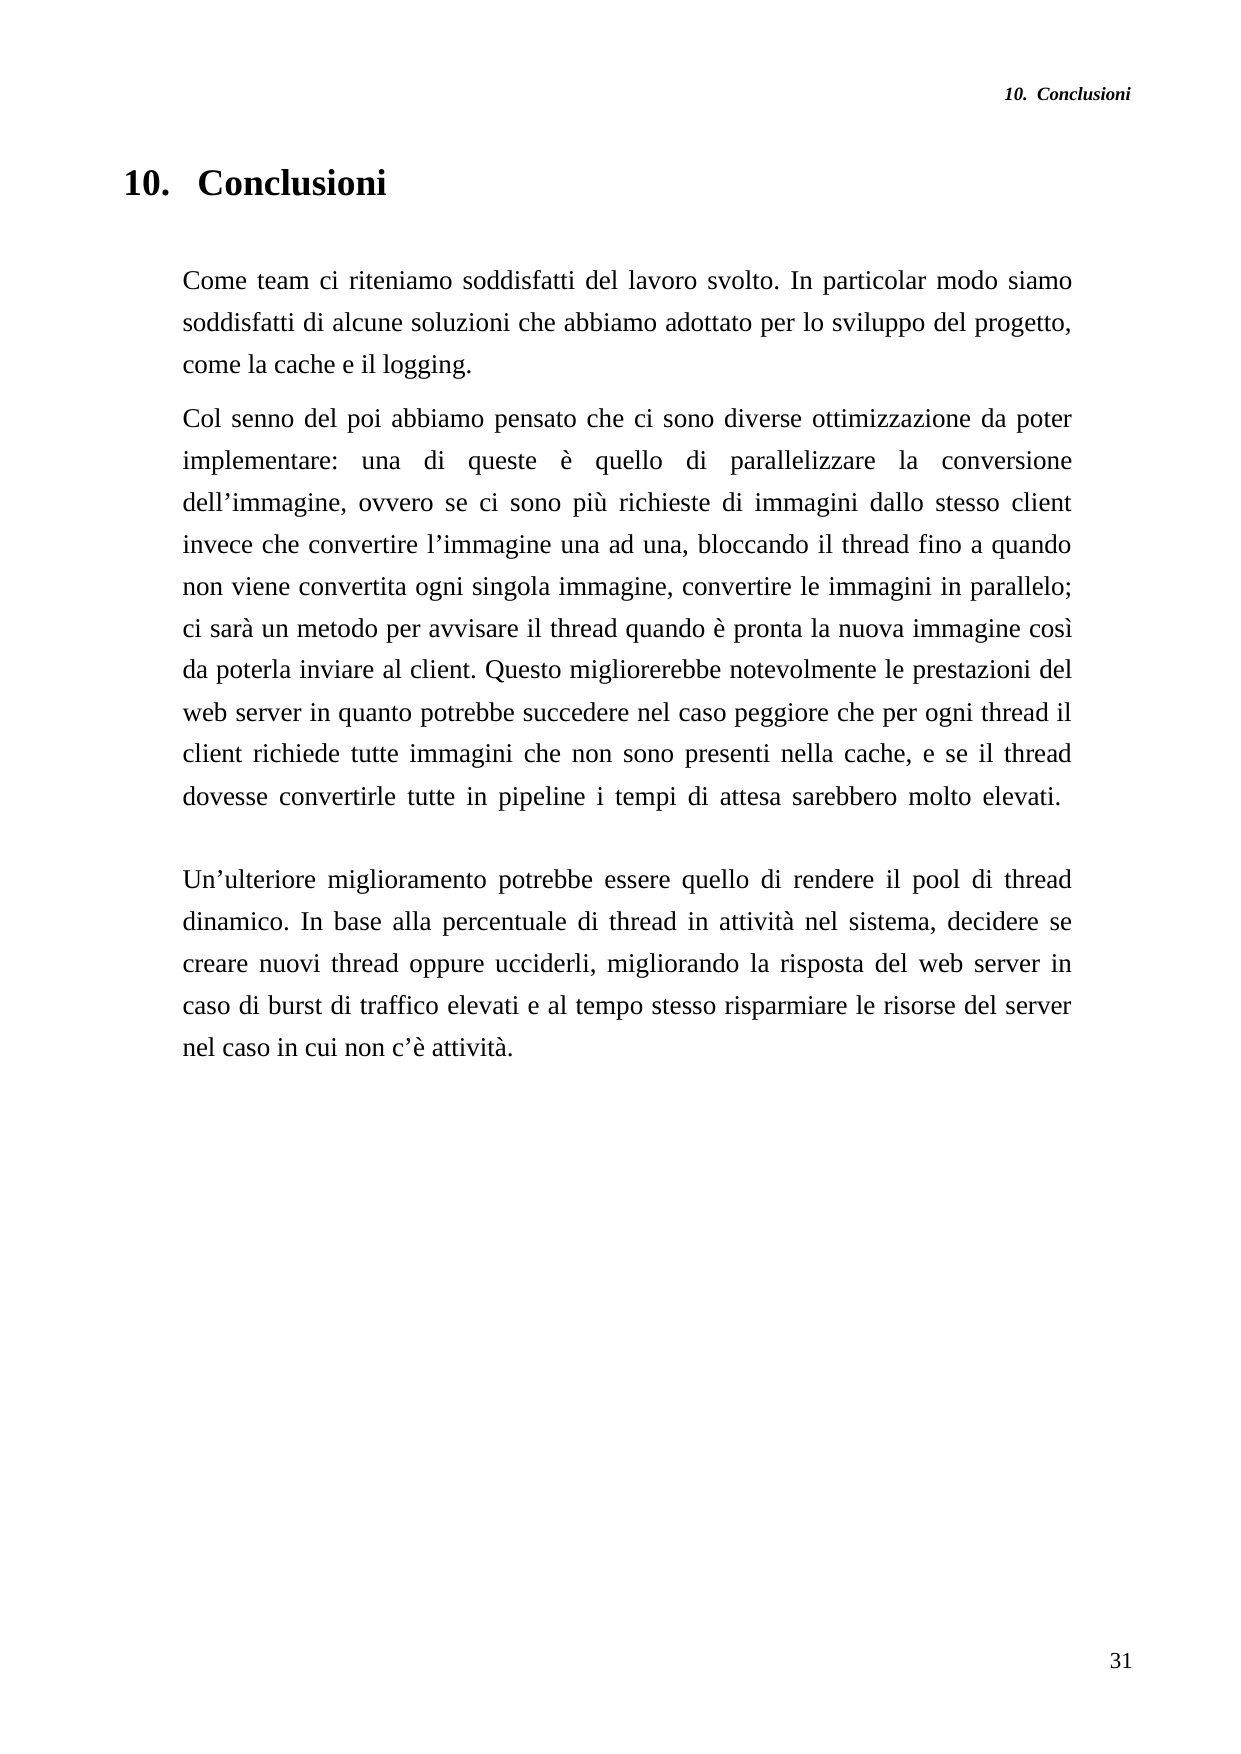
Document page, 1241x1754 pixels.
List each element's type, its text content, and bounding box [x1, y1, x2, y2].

text Col senno del poi abbiamo pensato che ci sono diverse ottimizzazione da poter implementare: una di queste è quello di parallelizzare la conversione dell’immagine, ovvero se ci sono più richieste di immagini dallo stesso client invece che convertire l’immagine una ad una, bloccando il thread fino a quando non viene convertita ogni singola immagine, convertire le immagini in parallelo; ci sarà un metodo per avvisare il thread quando è pronta la nuova immagine così da poterla inviare al client. Questo migliorerebbe notevolmente le prestazioni del web server in quanto potrebbe succedere nel caso peggiore che per ogni thread il client richiede tutte immagini che non sono presenti nella cache, e se il thread dovesse convertirle tutte in pipeline i tempi di attesa sarebbero molto elevati. Un’ulteriore miglioramento potrebbe essere quello di rendere il pool di thread dinamico. In base alla percentuale di thread in attività nel sistema, decidere se creare nuovi thread oppure ucciderli, migliorando la risposta del web server in caso di burst di traffico elevati e al tempo stesso risparmiare le risorse del server nel caso in cui non c’è attività. [182, 402, 1073, 1063]
subtitle Conclusioni [123, 160, 1132, 203]
text Come team ci riteniamo soddisfatti del lavoro svolto. In particolar modo siamo soddisfatti di alcune soluzioni che abbiamo adottato per lo sviluppo del progetto, come la cache e il logging. [182, 222, 1073, 379]
